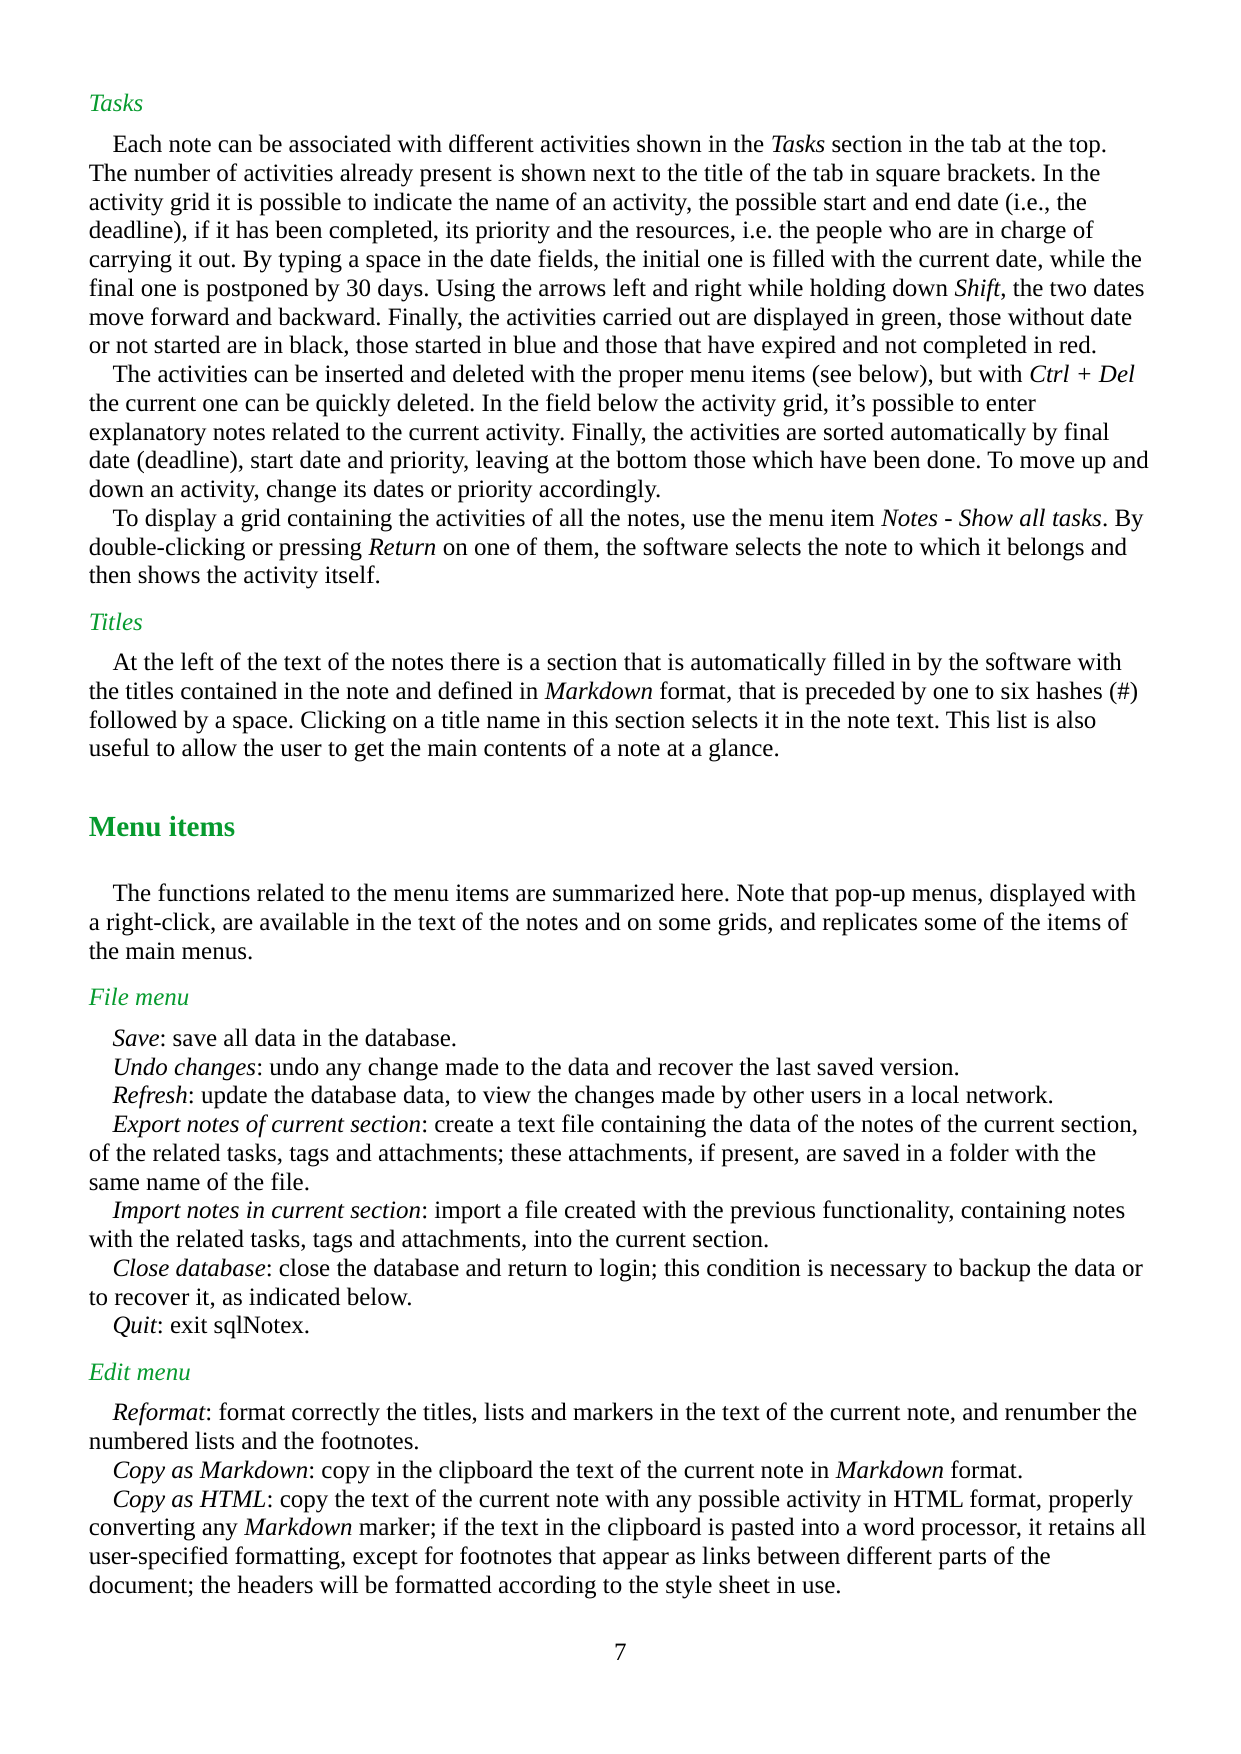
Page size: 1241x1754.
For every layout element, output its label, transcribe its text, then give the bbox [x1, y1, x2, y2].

subtitle Edit menu [88, 1357, 1152, 1386]
text Each note can be associated with different activities shown in the Tasks section in the tab at the top. The number of activities already present is shown next to the title of the tab in square brackets. In the activity grid it is possible to indicate the name of an activity, the possible start and end date (i.e., the deadline), if it has been completed, its priority and the resources, i.e. the people who are in charge of carrying it out. By typing a space in the date fields, the initial one is filled with the current date, while the final one is postponed by 30 days. Using the arrows left and right while holding down Shift, the two dates move forward and backward. Finally, the activities carried out are displayed in green, those without date or not started are in black, those started in blue and those that have expired and not completed in red. [88, 129, 1152, 359]
text The activities can be inserted and deleted with the proper menu items (see below), but with Ctrl + Del the current one can be quickly deleted. In the field below the activity grid, it’s possible to enter explanatory notes related to the current activity. Finally, the activities are sorted automatically by final date (deadline), start date and priority, leaving at the bottom those which have been done. To move up and down an activity, change its dates or priority accordingly. [88, 359, 1152, 503]
subtitle Menu items [88, 809, 1152, 843]
text Import notes in current section: import a file created with the previous functionality, containing notes with the related tasks, tags and attachments, into the current section. [88, 1196, 1152, 1253]
text The functions related to the menu items are summarized here. Note that pop-up menus, displayed with a right-click, are available in the text of the notes and on some grids, and replicates some of the items of the main menus. [88, 878, 1152, 965]
text Undo changes: undo any change made to the data and recover the last saved version. [88, 1052, 1152, 1081]
text Copy as Markdown: copy in the clipboard the text of the current note in Markdown format. [88, 1455, 1152, 1484]
text Quit: exit sqlNotex. [88, 1311, 1152, 1339]
text Save: save all data in the database. [88, 1023, 1152, 1052]
subtitle Tasks [88, 88, 1152, 117]
text At the left of the text of the notes there is a section that is automatically filled in by the software with the titles contained in the note and defined in Markdown format, that is preceded by one to six hashes (#) followed by a space. Clicking on a title name in this section selects it in the note text. This list is also useful to allow the user to get the main contents of a note at a glance. [88, 647, 1152, 762]
text To display a grid containing the activities of all the notes, use the menu item Notes - Show all tasks. By double-clicking or pressing Return on one of them, the software selects the note to which it belongs and then shows the activity itself. [88, 503, 1152, 589]
subtitle File menu [88, 982, 1152, 1011]
text Copy as HTML: copy the text of the current note with any possible activity in HTML format, properly converting any Markdown marker; if the text in the clipboard is pasted into a word processor, it retains all user-specified formatting, except for footnotes that appear as links between different parts of the document; the headers will be formatted according to the style sheet in use. [88, 1484, 1152, 1599]
text Close database: close the database and return to login; this condition is necessary to backup the data or to recover it, as indicated below. [88, 1253, 1152, 1311]
text Reformat: format correctly the titles, lists and markers in the text of the current note, and renumber the numbered lists and the footnotes. [88, 1397, 1152, 1455]
subtitle Titles [88, 607, 1152, 636]
text Export notes of current section: create a text file containing the data of the notes of the current section, of the related tasks, tags and attachments; these attachments, if present, are saved in a folder with the same name of the file. [88, 1109, 1152, 1196]
text Refresh: update the database data, to view the changes made by other users in a local network. [88, 1081, 1152, 1109]
